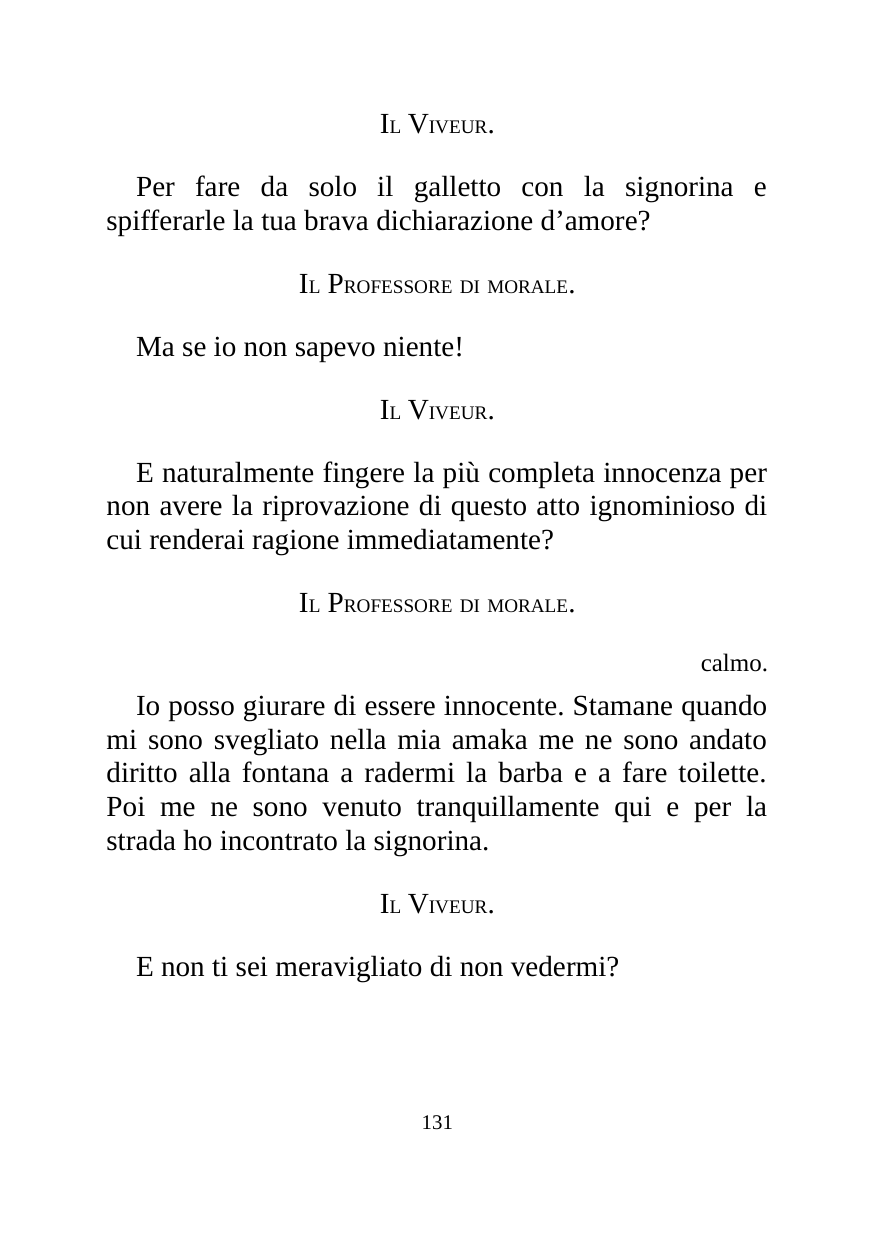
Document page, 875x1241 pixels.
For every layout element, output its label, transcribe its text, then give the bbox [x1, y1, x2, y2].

text Il Professore di morale. [106, 266, 768, 299]
text calmo. [431, 648, 768, 677]
text Ma se io non sapevo niente! [106, 329, 768, 362]
text Il Viveur. [106, 392, 768, 425]
text Il Viveur. [106, 886, 768, 919]
text Per fare da solo il galletto con la signorina e spifferarle la tua brava dichiarazione d’amore? [106, 169, 768, 236]
text Il Viveur. [106, 106, 768, 140]
text E naturalmente fingere la più completa innocenza per non avere la riprovazione di questo atto ignominioso di cui renderai ragione immediatamente? [106, 455, 768, 556]
text Il Professore di morale. [106, 585, 768, 618]
text Io posso giurare di essere innocente. Stamane quando mi sono svegliato nella mia amaka me ne sono andato diritto alla fontana a radermi la barba e a fare toilette. Poi me ne sono venuto tranquillamente qui e per la strada ho incontrato la signorina. [106, 688, 768, 856]
text E non ti sei meravigliato di non vedermi? [106, 949, 768, 982]
